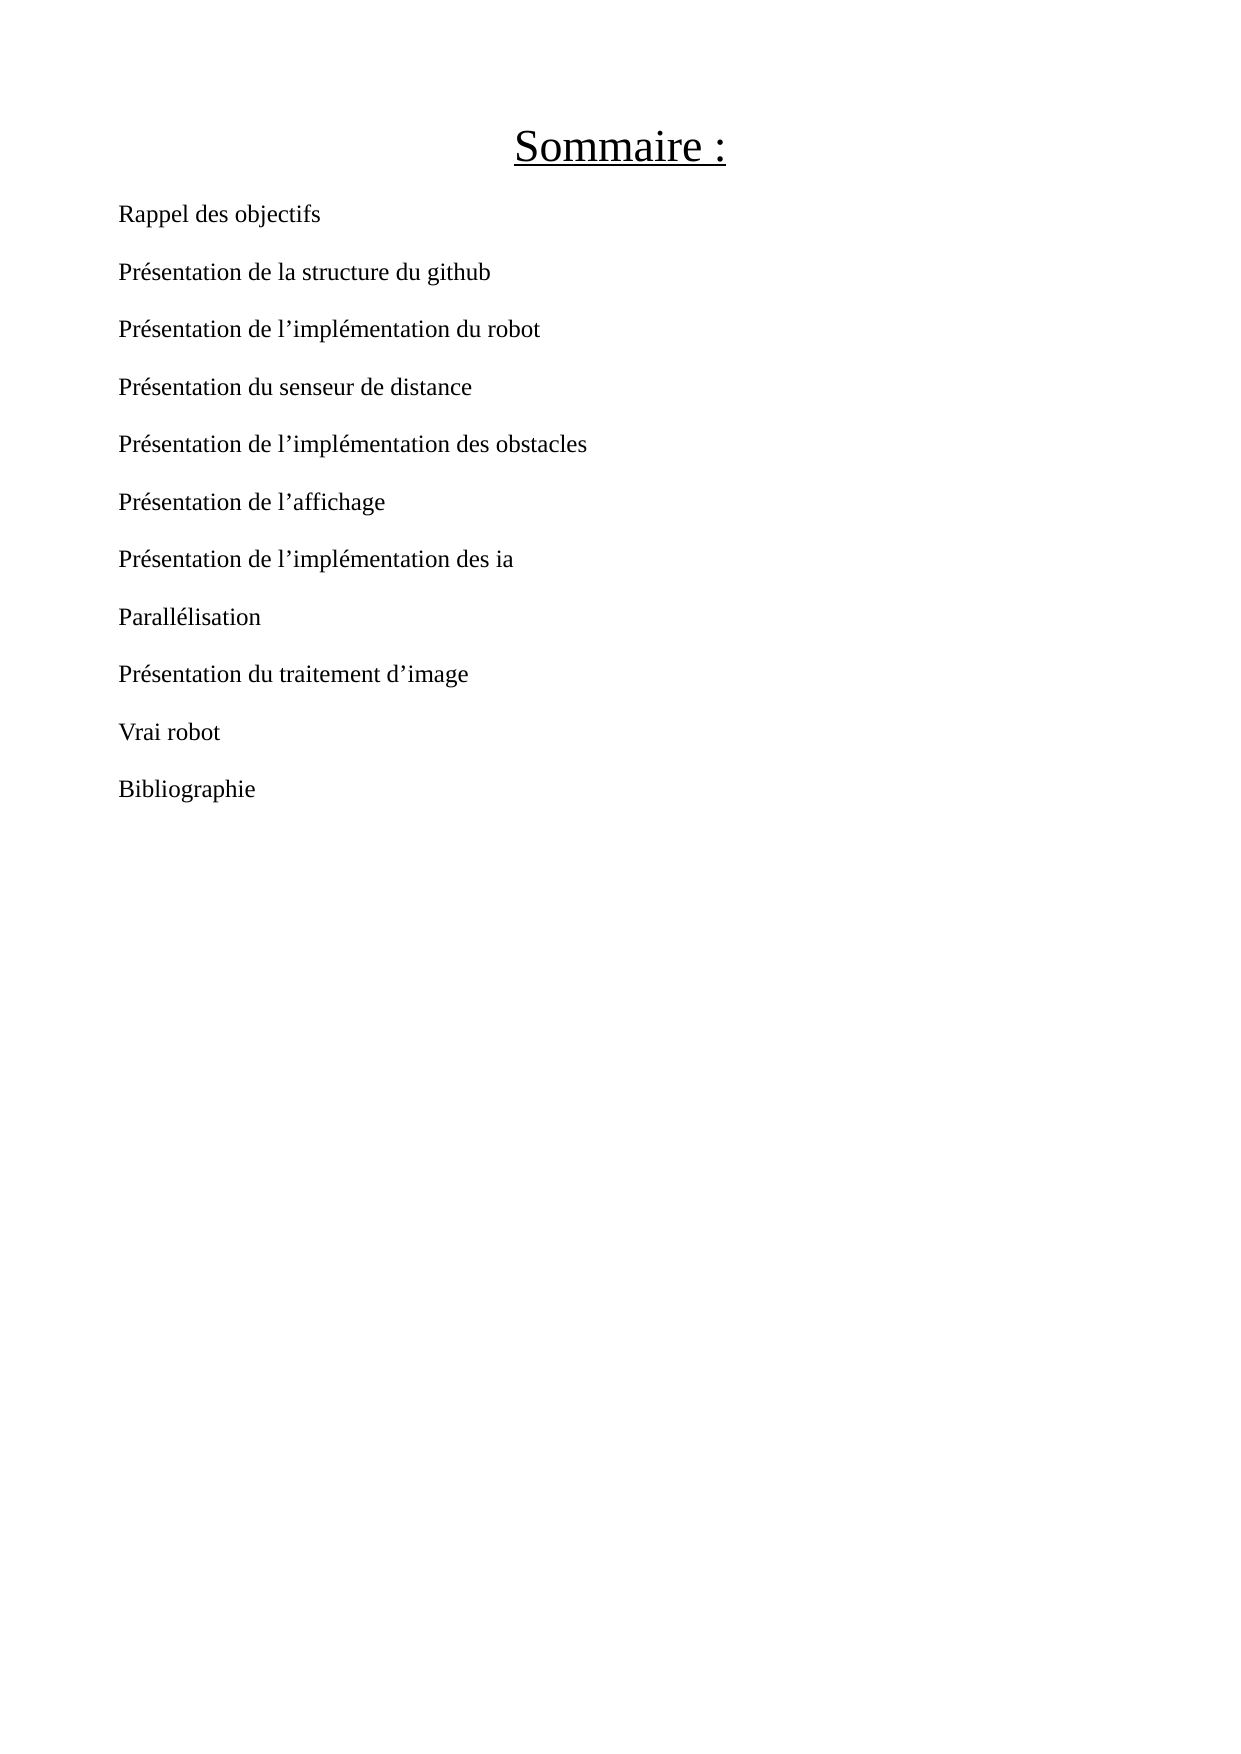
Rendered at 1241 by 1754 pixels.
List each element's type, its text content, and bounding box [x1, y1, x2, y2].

text Rappel des objectifs [118, 199, 1122, 228]
text Parallélisation [118, 602, 1122, 631]
text Présentation de l’affichage [118, 487, 1122, 516]
text Vrai robot [118, 717, 1122, 746]
text Présentation de l’implémentation des ia [118, 544, 1122, 573]
text Présentation de la structure du github [118, 257, 1122, 286]
text Bibliographie [118, 774, 1122, 803]
text Sommaire : [118, 118, 1122, 171]
text Présentation de l’implémentation du robot [118, 314, 1122, 343]
text Présentation du senseur de distance [118, 372, 1122, 401]
text Présentation du traitement d’image [118, 659, 1122, 688]
text Présentation de l’implémentation des obstacles [118, 429, 1122, 458]
